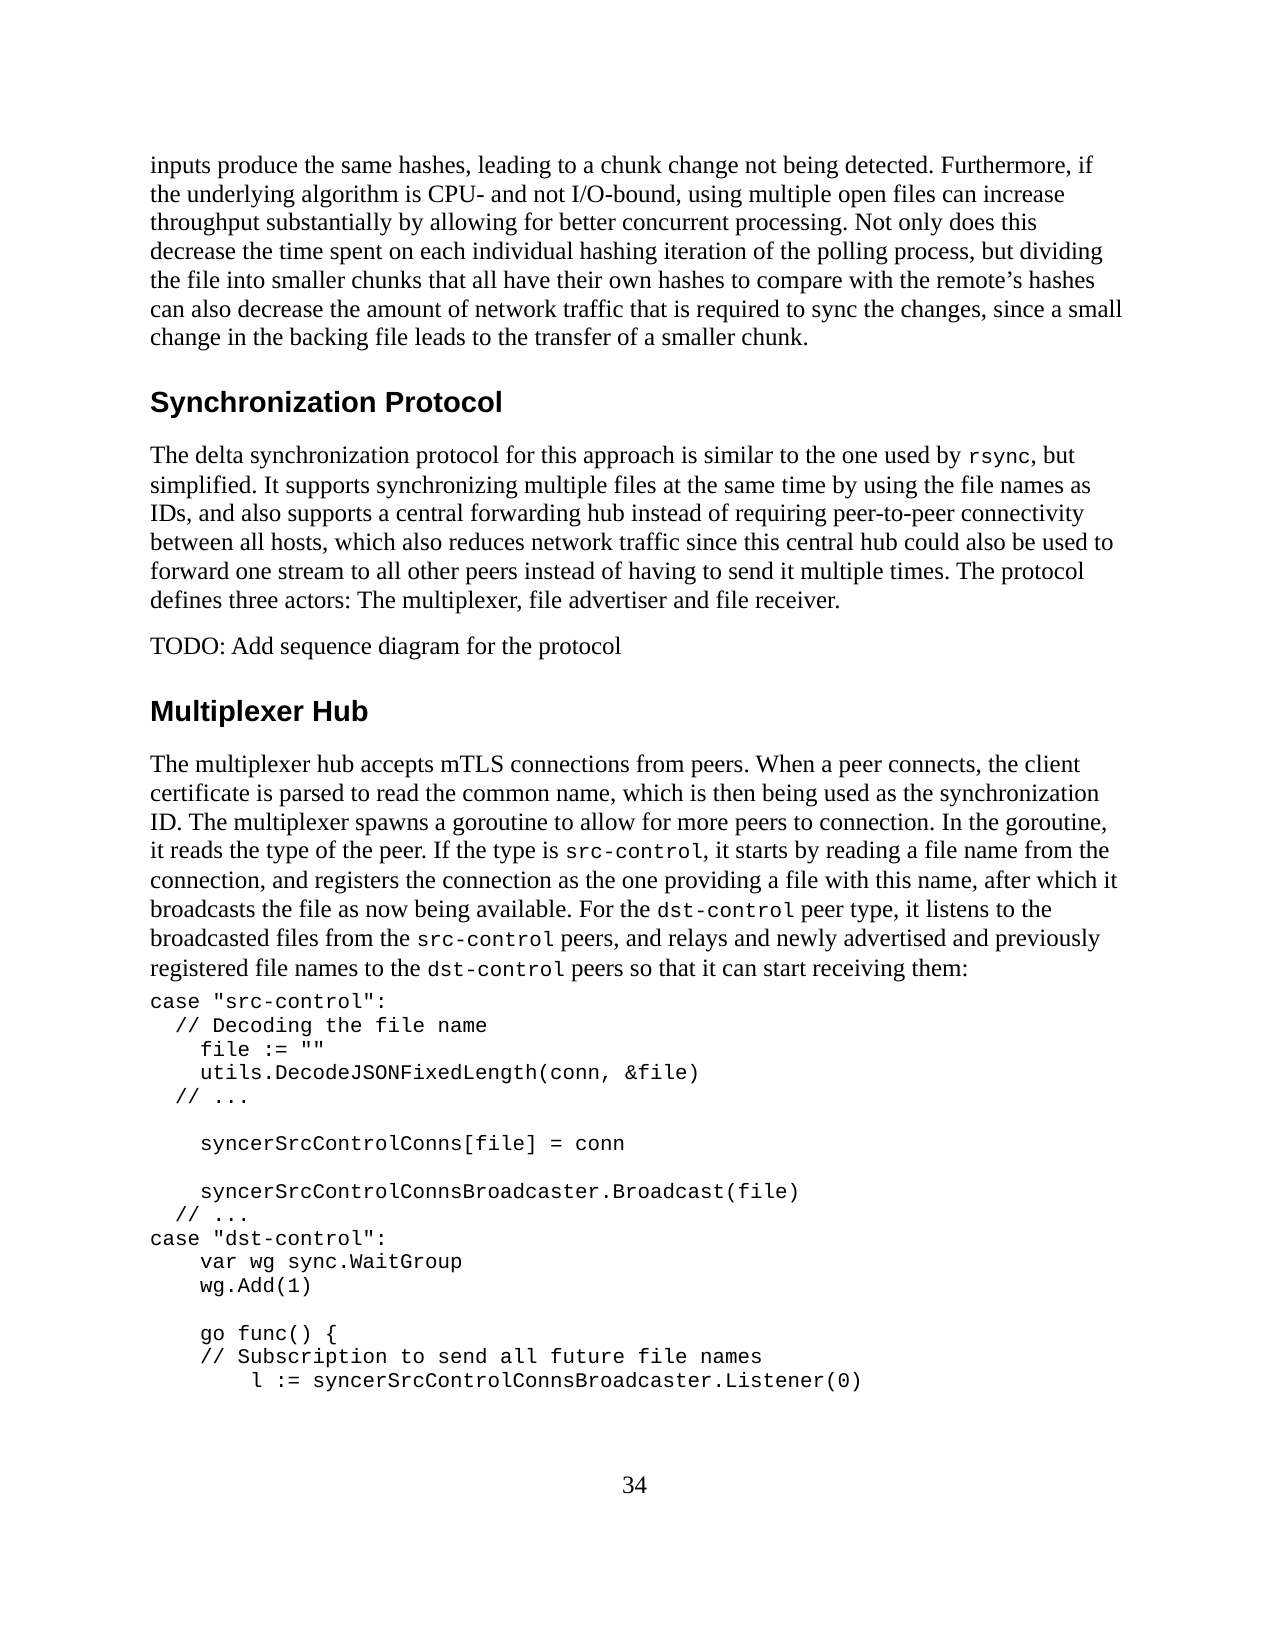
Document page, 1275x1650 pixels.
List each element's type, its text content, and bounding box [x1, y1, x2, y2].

text // Decoding the file name [150, 1015, 1125, 1039]
text inputs produce the same hashes, leading to a chunk change not being detected. Furthermore, if the underlying algorithm is CPU- and not I/O-bound, using multiple open files can increase throughput substantially by allowing for better concurrent processing. Not only does this decrease the time spent on each individual hashing iteration of the polling process, but dividing the file into smaller chunks that all have their own hashes to compare with the remote’s hashes can also decrease the amount of network traffic that is required to sync the changes, since a small change in the backing file leads to the transfer of a smaller chunk. [150, 150, 1125, 351]
subtitle Multiplexer Hub [150, 694, 1125, 728]
text syncerSrcControlConnsBroadcaster.Broadcast(file) [150, 1181, 1125, 1204]
text // ... [150, 1204, 1125, 1228]
text file := "" [150, 1039, 1125, 1062]
text case "dst-control": [150, 1228, 1125, 1252]
text // ... [150, 1086, 1125, 1110]
text // Subscription to send all future file names [150, 1346, 1125, 1370]
text syncerSrcControlConns[file] = conn [150, 1133, 1125, 1157]
text go func() { [150, 1322, 1125, 1346]
text var wg sync.WaitGroup [150, 1252, 1125, 1275]
text The delta synchronization protocol for this approach is similar to the one used by rsync, but simplified. It supports synchronizing multiple files at the same time by using the file names as IDs, and also supports a central forwarding hub instead of requiring peer-to-peer connectivity between all hosts, which also reduces network traffic since this central hub could also be used to forward one stream to all other peers instead of having to send it multiple times. The protocol defines three actors: The multiplexer, file advertiser and file receiver. [150, 440, 1125, 613]
text utils.DecodeJSONFixedLength(conn, &file) [150, 1062, 1125, 1086]
text The multiplexer hub accepts mTLS connections from peers. When a peer connects, the client certificate is parsed to read the common name, which is then being used as the synchronization ID. The multiplexer spawns a goroutine to allow for more peers to connection. In the goroutine, it reads the type of the peer. If the type is src-control, it starts by reading a file name from the connection, and registers the connection as the one providing a file with this name, after which it broadcasts the file as now being available. For the dst-control peer type, it listens to the broadcasted files from the src-control peers, and relays and newly advertised and previously registered file names to the dst-control peers so that it can start receiving them: [150, 749, 1125, 982]
text l := syncerSrcControlConnsBroadcaster.Listener(0) [150, 1370, 1125, 1393]
text wg.Add(1) [150, 1275, 1125, 1299]
subtitle Synchronization Protocol [150, 385, 1125, 419]
text case "src-control": [150, 991, 1125, 1015]
text TODO: Add sequence diagram for the protocol [150, 631, 1125, 660]
